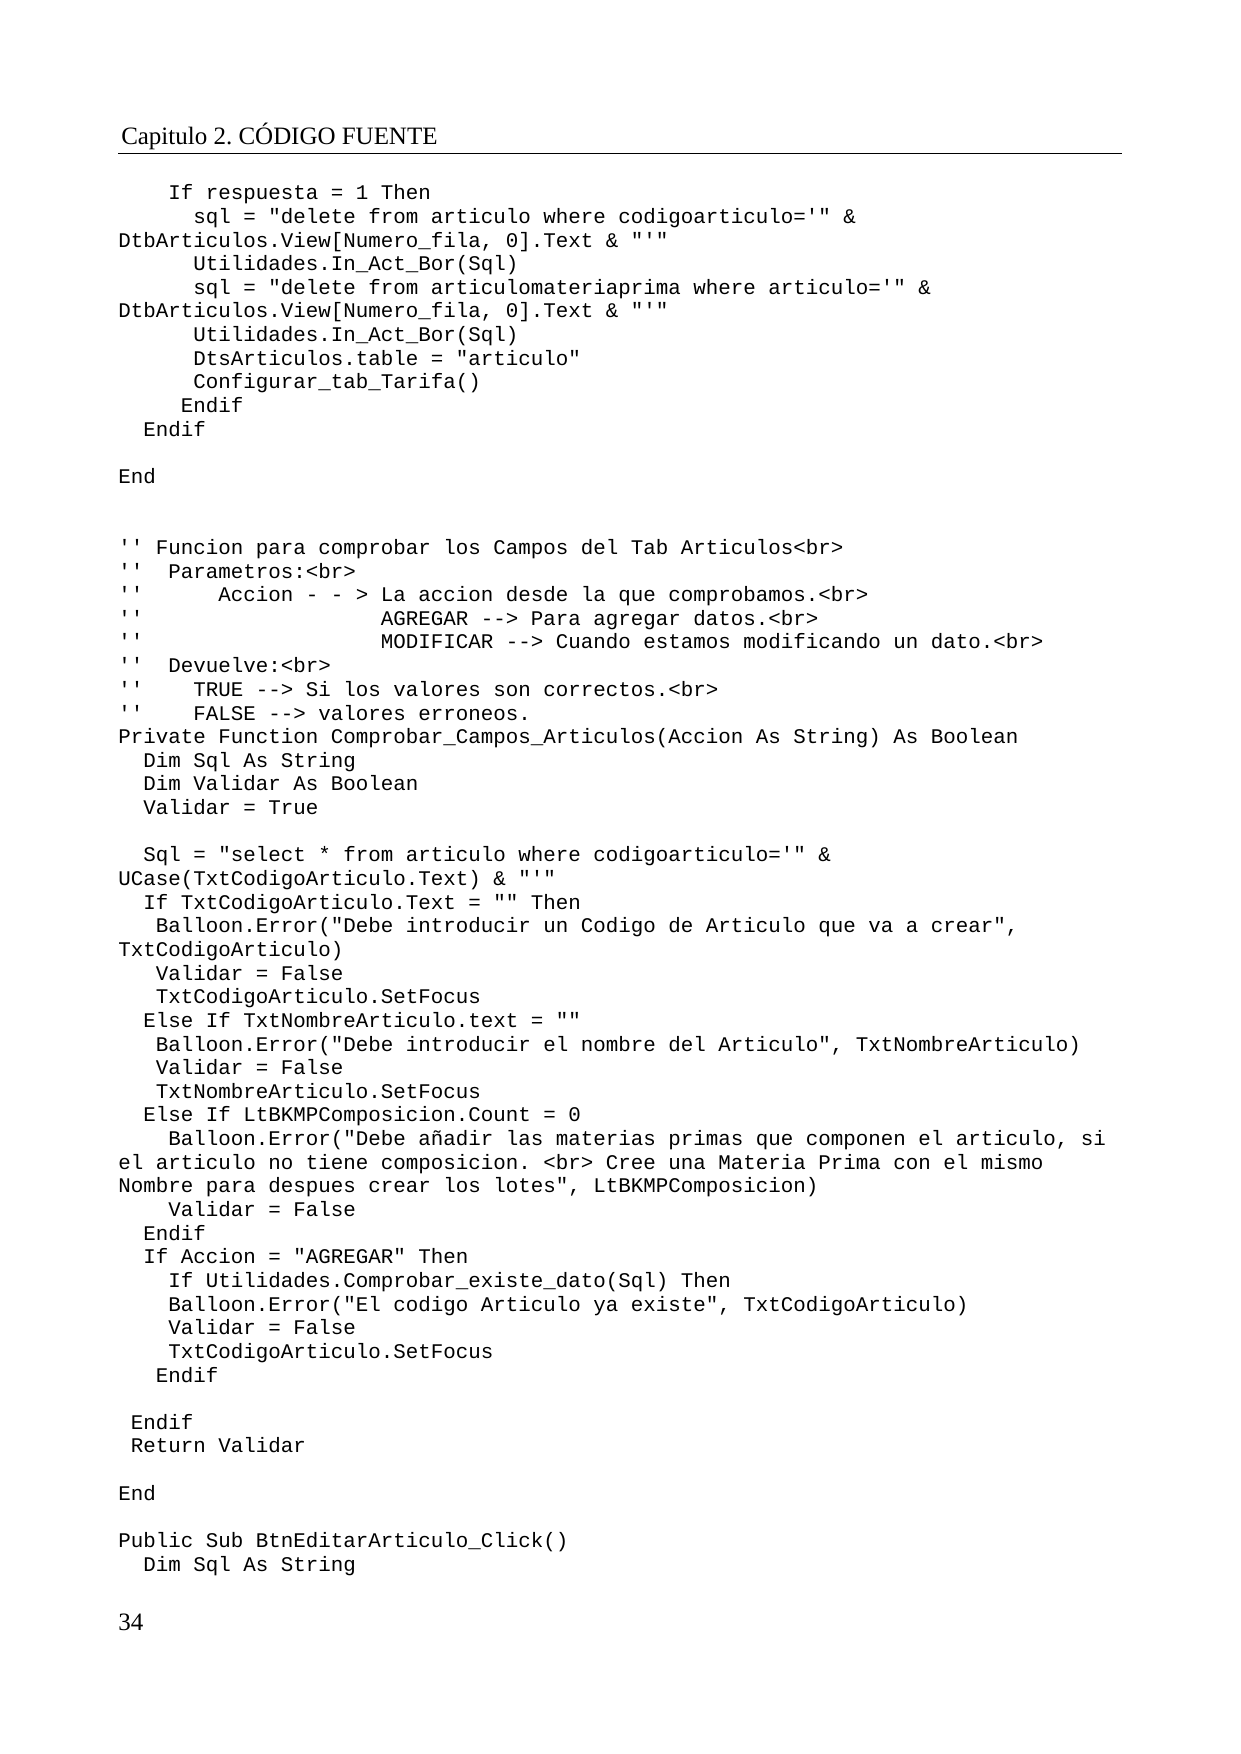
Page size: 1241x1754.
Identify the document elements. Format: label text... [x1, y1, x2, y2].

text End [118, 1483, 1122, 1506]
text '' Devuelve:<br> [118, 655, 1122, 679]
text Endif [118, 419, 1122, 442]
text Balloon.Error("Debe introducir un Codigo de Articulo que va a crear", TxtCodigoArticulo) [118, 915, 1122, 963]
text Endif [118, 1223, 1122, 1246]
text Utilidades.In_Act_Bor(Sql) [118, 253, 1122, 277]
text Configurar_tab_Tarifa() [118, 371, 1122, 395]
text Validar = True [118, 797, 1122, 821]
text DtsArticulos.table = "articulo" [118, 348, 1122, 371]
text Sql = "select * from articulo where codigoarticulo='" & UCase(TxtCodigoArticulo.Text) & "'" [118, 844, 1122, 892]
text Endif [118, 1412, 1122, 1436]
text If respuesta = 1 Then [118, 182, 1122, 206]
text Validar = False [118, 1317, 1122, 1341]
text Validar = False [118, 1199, 1122, 1223]
text Else If TxtNombreArticulo.text = "" [118, 1010, 1122, 1033]
text '' Accion - - > La accion desde la que comprobamos.<br> [118, 584, 1122, 608]
text If Utilidades.Comprobar_existe_dato(Sql) Then [118, 1270, 1122, 1294]
text Validar = False [118, 963, 1122, 986]
text Public Sub BtnEditarArticulo_Click() [118, 1530, 1122, 1554]
text Dim Sql As String [118, 750, 1122, 773]
text Validar = False [118, 1057, 1122, 1081]
text TxtNombreArticulo.SetFocus [118, 1081, 1122, 1104]
text Balloon.Error("Debe añadir las materias primas que componen el articulo, si el articulo no tiene composicion. <br> Cree una Materia Prima con el mismo Nombre para despues crear los lotes", LtBKMPComposicion) [118, 1128, 1122, 1199]
text Dim Sql As String [118, 1554, 1122, 1577]
text Return Validar [118, 1436, 1122, 1459]
text TxtCodigoArticulo.SetFocus [118, 1341, 1122, 1364]
text sql = "delete from articulo where codigoarticulo='" & DtbArticulos.View[Numero_fila, 0].Text & "'" [118, 206, 1122, 253]
text '' TRUE --> Si los valores son correctos.<br> [118, 679, 1122, 702]
text If TxtCodigoArticulo.Text = "" Then [118, 892, 1122, 915]
text Endif [118, 395, 1122, 419]
text '' Parametros:<br> [118, 561, 1122, 584]
text TxtCodigoArticulo.SetFocus [118, 986, 1122, 1010]
text sql = "delete from articulomateriaprima where articulo='" & DtbArticulos.View[Numero_fila, 0].Text & "'" [118, 277, 1122, 324]
text Balloon.Error("Debe introducir el nombre del Articulo", TxtNombreArticulo) [118, 1033, 1122, 1057]
text '' MODIFICAR --> Cuando estamos modificando un dato.<br> [118, 632, 1122, 655]
text End [118, 466, 1122, 490]
text '' AGREGAR --> Para agregar datos.<br> [118, 608, 1122, 632]
text Else If LtBKMPComposicion.Count = 0 [118, 1104, 1122, 1128]
text Endif [118, 1364, 1122, 1388]
text '' Funcion para comprobar los Campos del Tab Articulos<br> [118, 537, 1122, 561]
text Private Function Comprobar_Campos_Articulos(Accion As String) As Boolean [118, 726, 1122, 750]
text If Accion = "AGREGAR" Then [118, 1246, 1122, 1270]
text Utilidades.In_Act_Bor(Sql) [118, 324, 1122, 348]
text Balloon.Error("El codigo Articulo ya existe", TxtCodigoArticulo) [118, 1294, 1122, 1317]
text '' FALSE --> valores erroneos. [118, 702, 1122, 726]
text Dim Validar As Boolean [118, 773, 1122, 797]
